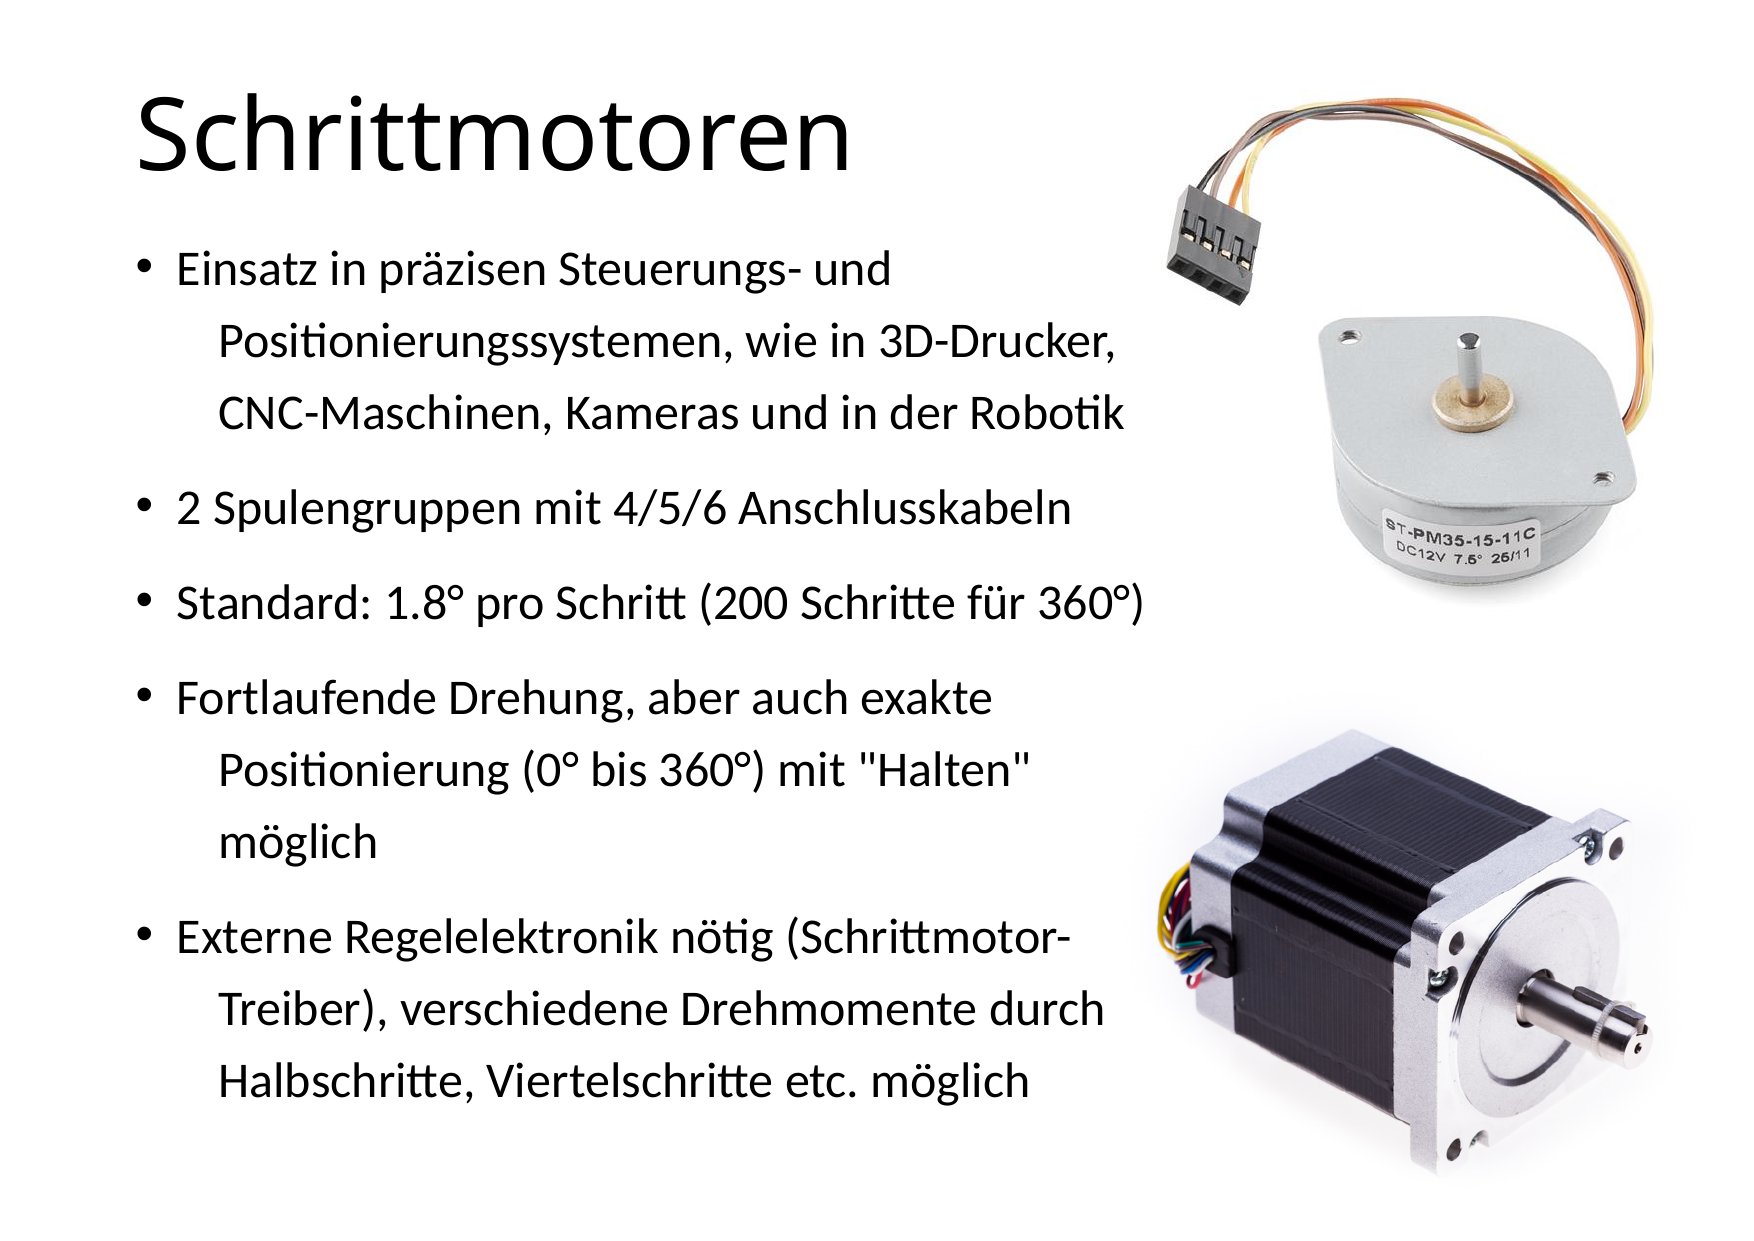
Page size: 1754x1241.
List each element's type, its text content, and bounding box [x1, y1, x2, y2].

picture [1191, 58, 1714, 643]
title Schrittmotoren [120, 58, 1634, 217]
picture [1191, 691, 1754, 1206]
list Einsatz in präzisen Steuerungs- und Positionierungssystemen, wie in 3D-Drucker, CNC-Maschinen, Kameras und in der Robotik 2 Spulengruppen mit 4/5/6 Anschlusskabeln Standard: 1.8° pro Schritt (200 Schritte für 360°) Fortlaufende Drehung, aber auch exakte Positionierung (0° bis 360°) mit "Halten" möglich Externe Regelelektronik nötig (Schrittmotor-Treiber), verschiedene Drehmomente durch Halbschritte, Viertelschritte etc. möglich [120, 215, 1191, 1206]
